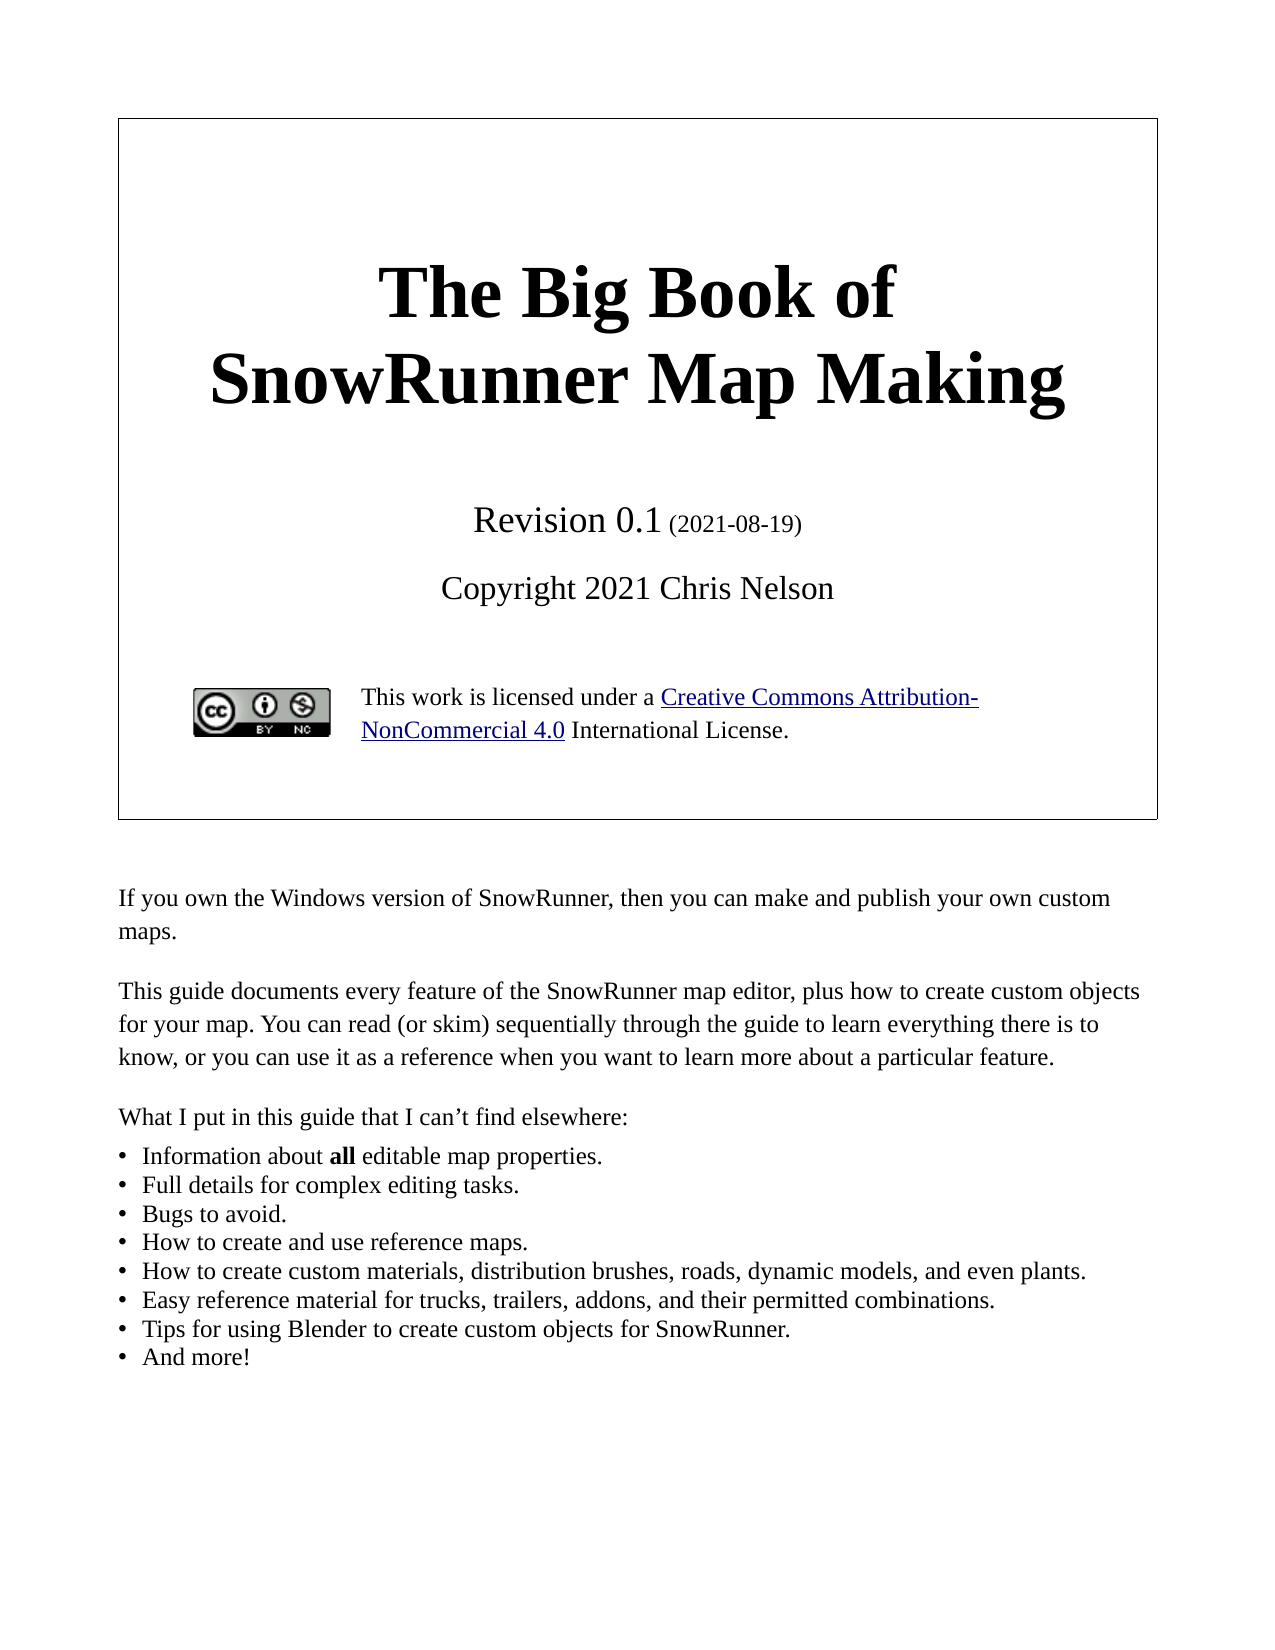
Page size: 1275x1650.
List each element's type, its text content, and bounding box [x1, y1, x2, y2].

text Copyright 2021 Chris Nelson [193, 568, 1082, 607]
list Bugs to avoid. [118, 1199, 1157, 1227]
list And more! [118, 1342, 1157, 1371]
text This work is licensed under a Creative Commons Attribution-NonCommercial 4.0 International License. [193, 682, 1082, 744]
subtitle Revision 0.1 (2021-08-19) [193, 498, 1082, 541]
list How to create custom materials, distribution brushes, roads, dynamic models, and even plants. [118, 1256, 1157, 1285]
title The Big Book of SnowRunner Map Making [193, 247, 1082, 420]
subtitle What I put in this guide that I can’t find elsewhere: [118, 1102, 1157, 1131]
text If you own the Windows version of SnowRunner, then you can make and publish your own custom maps. [118, 883, 1157, 945]
list Tips for using Blender to create custom objects for SnowRunner. [118, 1314, 1157, 1342]
list Information about all editable map properties. [118, 1141, 1157, 1170]
list Easy reference material for trucks, trailers, addons, and their permitted combinations. [118, 1285, 1157, 1314]
list Full details for complex editing tasks. [118, 1170, 1157, 1199]
picture [193, 688, 331, 737]
text This guide documents every feature of the SnowRunner map editor, plus how to create custom objects for your map. You can read (or skim) sequentially through the guide to learn everything there is to know, or you can use it as a reference when you want to learn more about a particular feature. [118, 976, 1157, 1071]
list How to create and use reference maps. [118, 1227, 1157, 1256]
